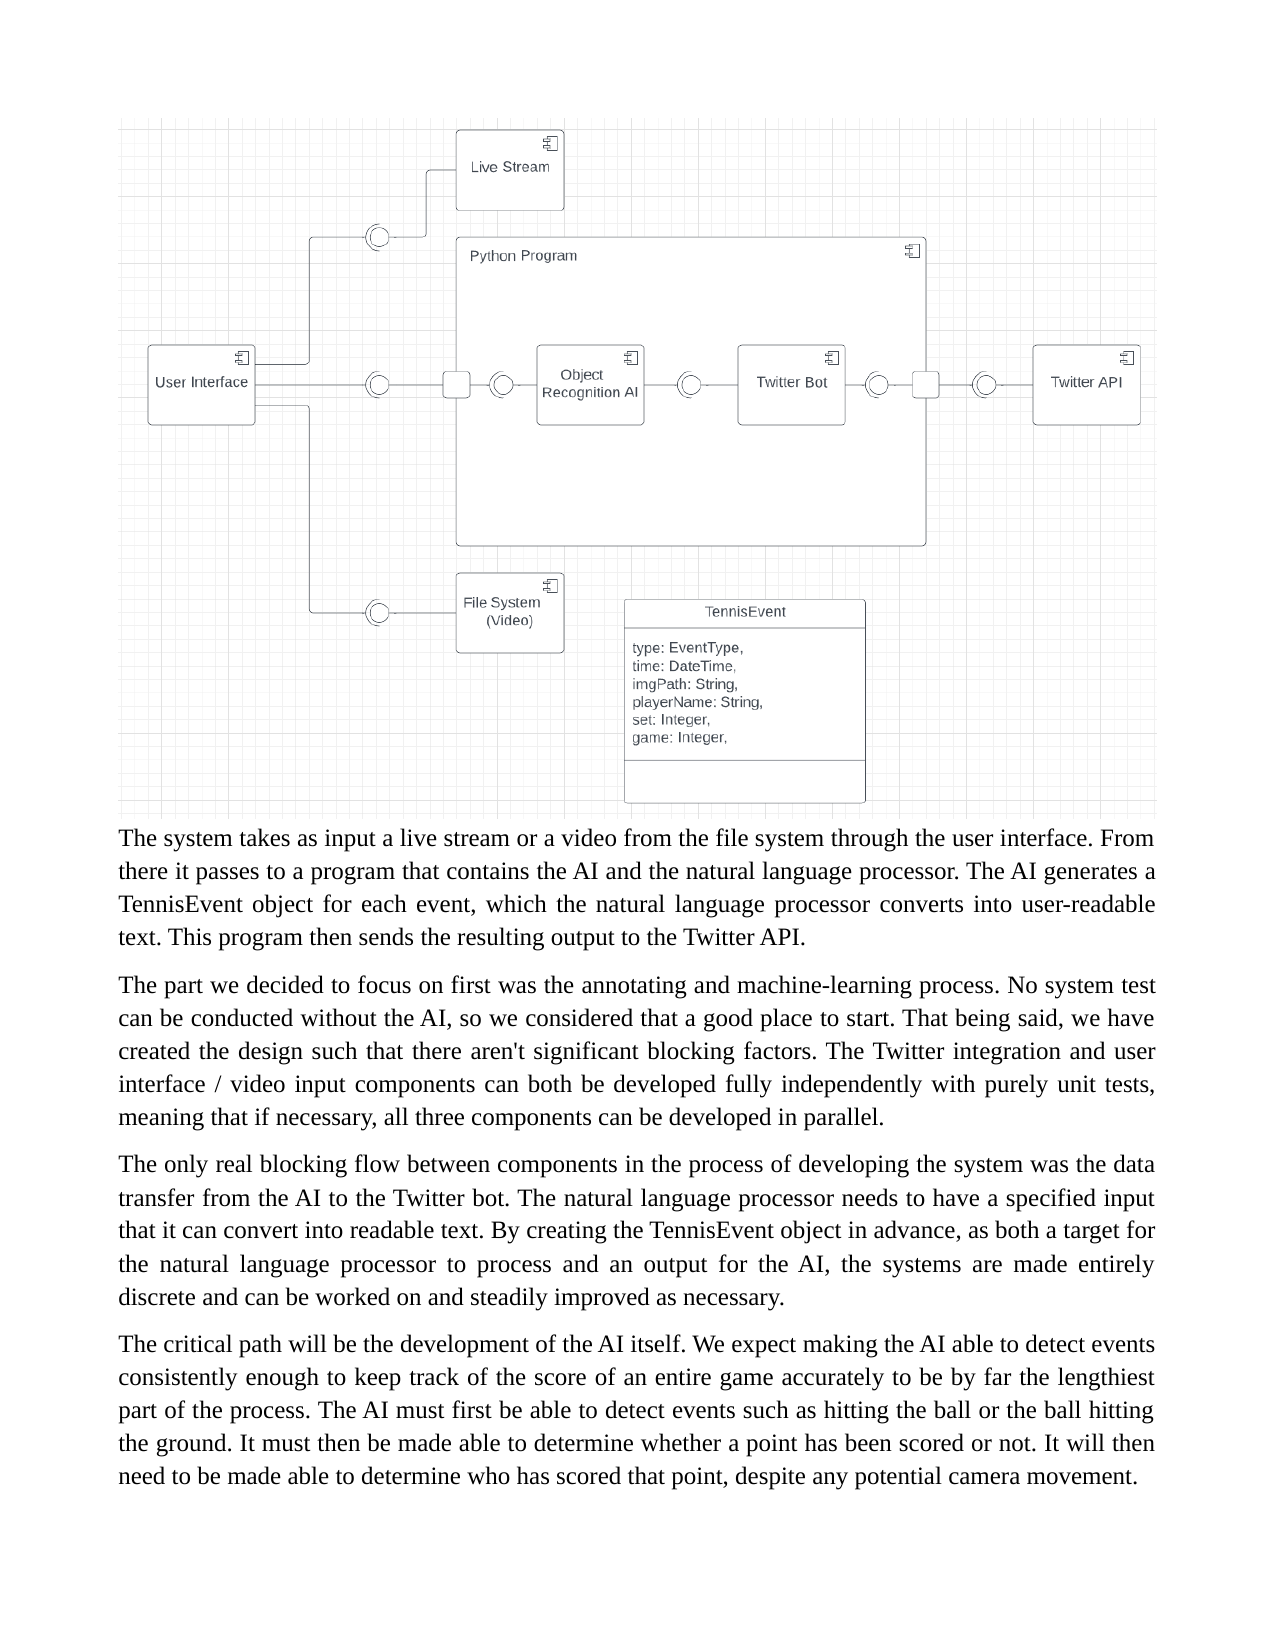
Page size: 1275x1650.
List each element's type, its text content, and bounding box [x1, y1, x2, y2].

picture [118, 118, 1157, 819]
text The only real blocking flow between components in the process of developing the system was the data transfer from the AI to the Twitter bot. The natural language processor needs to have a specified input that it can convert into readable text. By creating the TennisEvent object in advance, as both a target for the natural language processor to process and an output for the AI, the systems are made entirely discrete and can be worked on and steadily improved as necessary. [118, 1149, 1157, 1310]
text The critical path will be the development of the AI itself. We expect making the AI able to detect events consistently enough to keep track of the score of an entire game accurately to be by far the lengthiest part of the process. The AI must first be able to detect events such as hitting the ball or the ball hitting the ground. It must then be made able to determine whether a point has been scored or not. It will then need to be made able to determine who has scored that point, despite any potential camera movement. [118, 1329, 1157, 1490]
text The part we decided to focus on first was the annotating and machine-learning process. No system test can be conducted without the AI, so we considered that a good place to start. That being said, we have created the design such that there aren't significant blocking factors. The Twitter integration and user interface / video input components can both be developed fully independently with purely unit tests, meaning that if necessary, all three components can be developed in parallel. [118, 970, 1157, 1131]
text The system takes as input a live stream or a video from the file system through the user interface. From there it passes to a program that contains the AI and the natural language processor. The AI generates a TennisEvent object for each event, which the natural language processor converts into user-readable text. This program then sends the resulting output to the Twitter API. [118, 819, 1157, 951]
